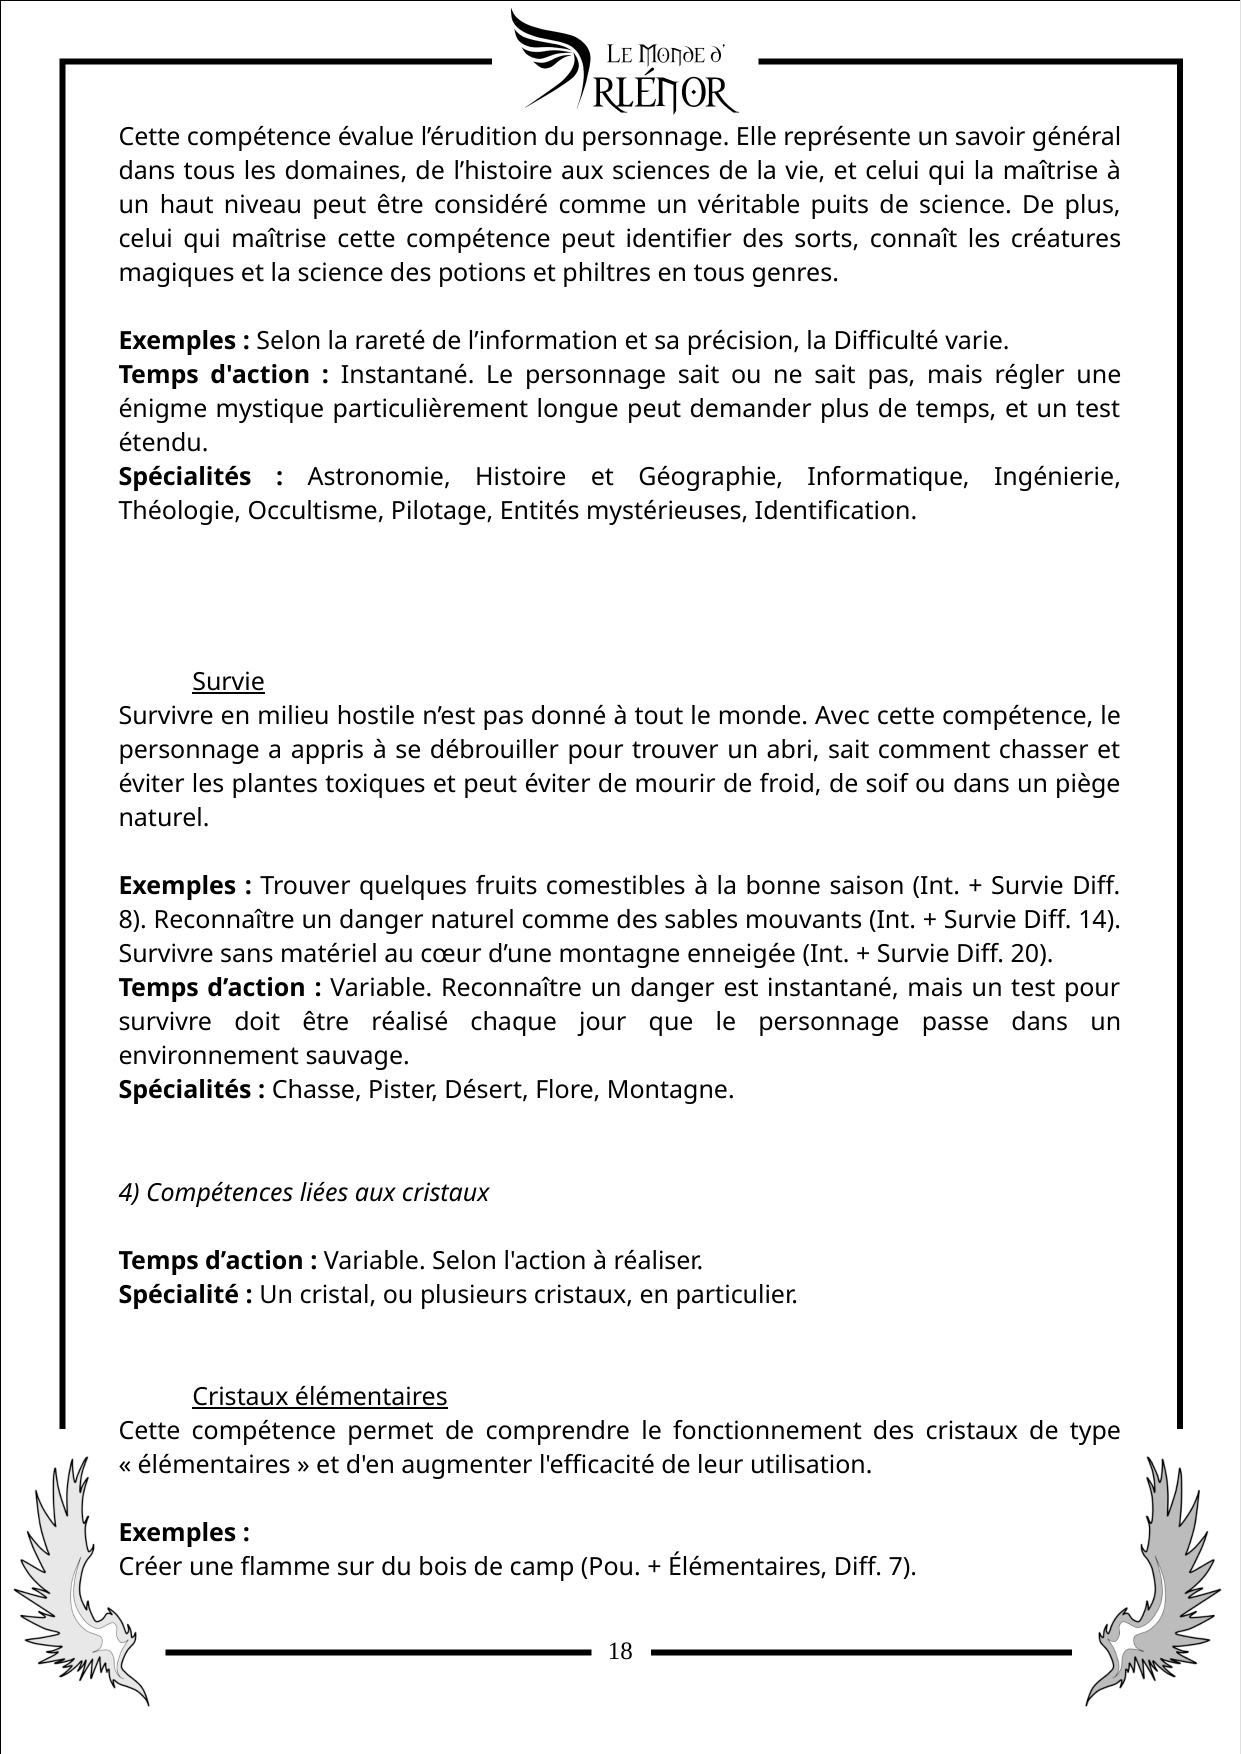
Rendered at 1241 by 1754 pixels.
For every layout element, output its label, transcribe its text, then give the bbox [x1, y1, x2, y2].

text Exemples : [118, 1515, 1122, 1549]
text Temps d’action : Variable. Reconnaître un danger est instantané, mais un test pour survivre doit être réalisé chaque jour que le personnage passe dans un environnement sauvage. [118, 970, 1122, 1072]
text Survie [118, 663, 1122, 697]
text Exemples : Selon la rareté de l’information et sa précision, la Difficulté varie. [118, 323, 1122, 357]
text Temps d'action : Instantané. Le personnage sait ou ne sait pas, mais régler une énigme mystique particulièrement longue peut demander plus de temps, et un test étendu. [118, 357, 1122, 459]
text Cristaux élémentaires [118, 1378, 1122, 1413]
text 4) Compétences liées aux cristaux [118, 1174, 1122, 1208]
text Survivre en milieu hostile n’est pas donné à tout le monde. Avec cette compétence, le personnage a appris à se débrouiller pour trouver un abri, sait comment chasser et éviter les plantes toxiques et peut éviter de mourir de froid, de soif ou dans un piège naturel. [118, 697, 1122, 833]
picture [1, 1, 1240, 1754]
text Spécialités : Astronomie, Histoire et Géographie, Informatique, Ingénierie, Théologie, Occultisme, Pilotage, Entités mystérieuses, Identification. [118, 459, 1122, 527]
text Cette compétence évalue l’érudition du personnage. Elle représente un savoir général dans tous les domaines, de l’histoire aux sciences de la vie, et celui qui la maîtrise à un haut niveau peut être considéré comme un véritable puits de science. De plus, celui qui maîtrise cette compétence peut identifier des sorts, connaît les créatures magiques et la science des potions et philtres en tous genres. [118, 118, 1122, 288]
text Créer une flamme sur du bois de camp (Pou. + Élémentaires, Diff. 7). [118, 1549, 1122, 1583]
text Spécialités : Chasse, Pister, Désert, Flore, Montagne. [118, 1072, 1122, 1106]
text Spécialité : Un cristal, ou plusieurs cristaux, en particulier. [118, 1276, 1122, 1310]
text Cette compétence permet de comprendre le fonctionnement des cristaux de type « élémentaires » et d'en augmenter l'efficacité de leur utilisation. [118, 1413, 1122, 1481]
text Temps d’action : Variable. Selon l'action à réaliser. [118, 1242, 1122, 1276]
text Exemples : Trouver quelques fruits comestibles à la bonne saison (Int. + Survie Diff. 8). Reconnaître un danger naturel comme des sables mouvants (Int. + Survie Diff. 14). Survivre sans matériel au cœur d’une montagne enneigée (Int. + Survie Diff. 20). [118, 868, 1122, 970]
